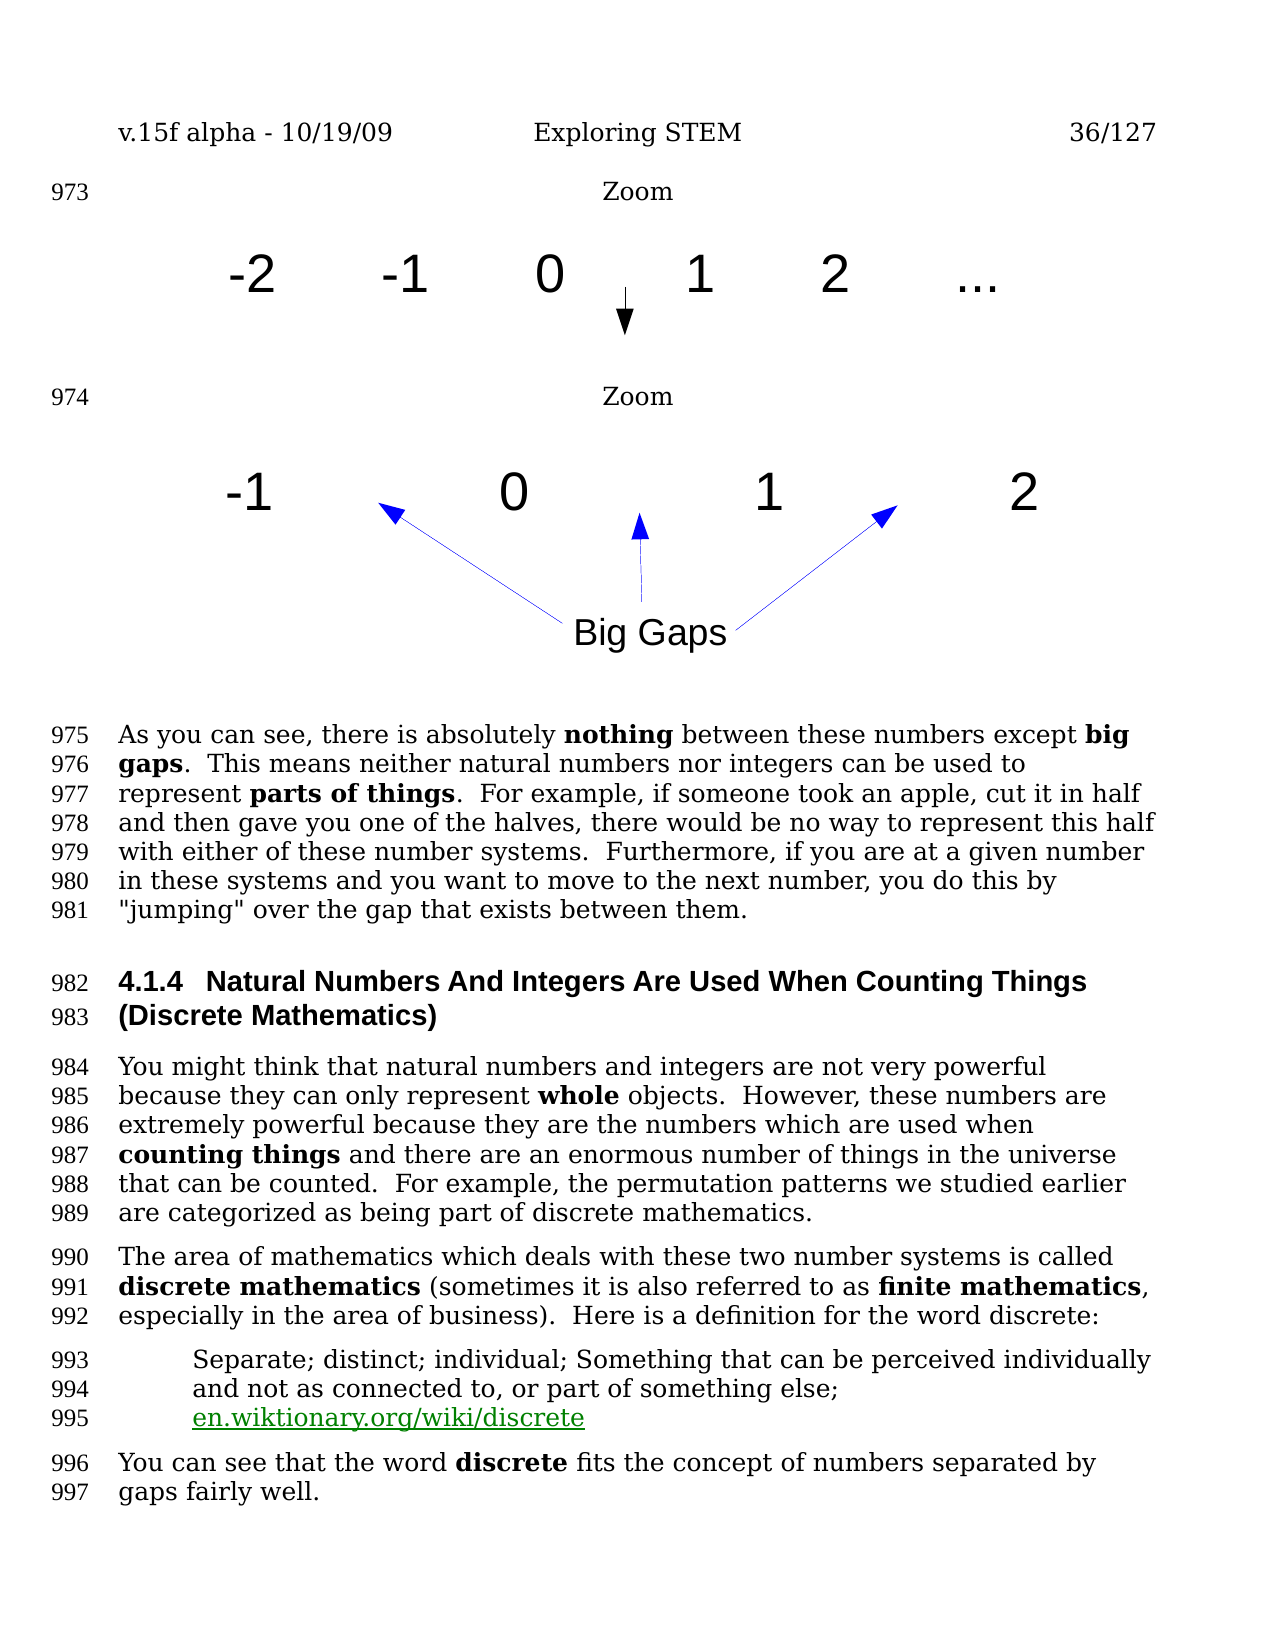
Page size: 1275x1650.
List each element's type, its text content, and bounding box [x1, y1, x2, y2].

text Zoom [118, 177, 1157, 206]
subtitle Natural Numbers And Integers Are Used When Counting Things (Discrete Mathematics) [118, 964, 1157, 1031]
text The area of mathematics which deals with these two number systems is called discrete mathematics (sometimes it is also referred to as finite mathematics, especially in the area of business). Here is a definition for the word discrete: [118, 1242, 1157, 1330]
text You can see that the word discrete fits the concept of numbers separated by gaps fairly well. [118, 1448, 1157, 1506]
text As you can see, there is absolutely nothing between these numbers except big gaps. This means neither natural numbers nor integers can be used to represent parts of things. For example, if someone took an apple, cut it in half and then gave you one of the halves, there would be no way to represent this half with either of these number systems. Furthermore, if you are at a given number in these systems and you want to move to the next number, you do this by "jumping" over the gap that exists between them. [118, 720, 1157, 925]
text You might think that natural numbers and integers are not very powerful because they can only represent whole objects. However, these numbers are extremely powerful because they are the numbers which are used when counting things and there are an enormous number of things in the universe that can be counted. For example, the permutation patterns we studied earlier are categorized as being part of discrete mathematics. [118, 1052, 1157, 1227]
text Zoom [118, 382, 1157, 411]
text Separate; distinct; individual; Something that can be perceived individually and not as connected to, or part of something else; en.wiktionary.org/wiki/discrete [192, 1345, 1157, 1433]
